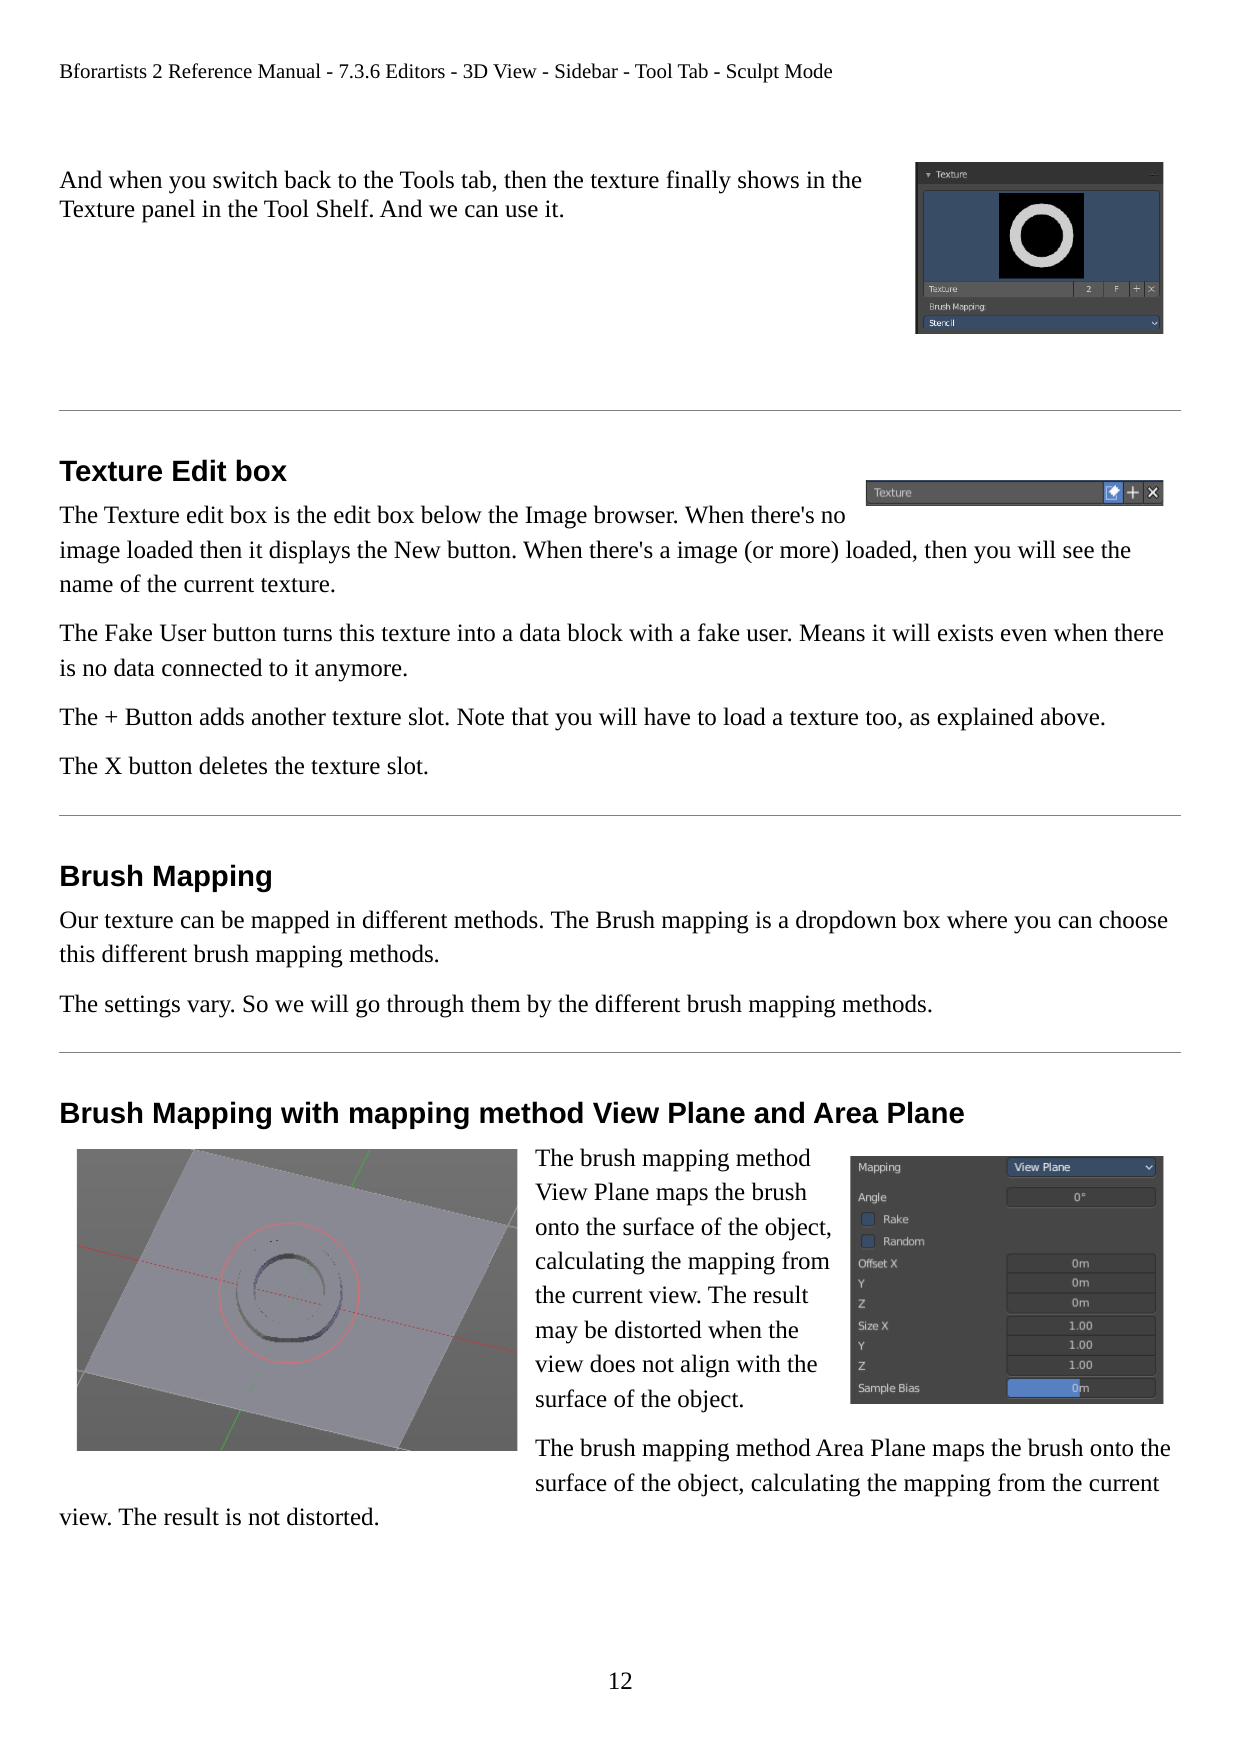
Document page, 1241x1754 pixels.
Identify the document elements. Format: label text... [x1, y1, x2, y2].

picture [76, 1149, 518, 1451]
text The brush mapping method View Plane maps the brush onto the surface of the object, calculating the mapping from the current view. The result may be distorted when the view does not align with the surface of the object. [59, 1143, 1181, 1413]
text And when you switch back to the Tools tab, then the texture finally shows in the Texture panel in the Tool Shelf. And we can use it. [59, 165, 915, 223]
text The Texture edit box is the edit box below the Image browser. When there's no image loaded then it displays the New button. When there's a image (or more) loaded, then you will see the name of the current texture. [59, 500, 1181, 598]
text The + Button adds another texture slot. Note that you will have to load a texture too, as explained above. [59, 702, 1181, 731]
subtitle Brush Mapping with mapping method View Plane and Area Plane [59, 1096, 1181, 1130]
text The brush mapping method Area Plane maps the brush onto the surface of the object, calculating the mapping from the current view. The result is not distorted. [59, 1433, 1181, 1531]
picture [865, 480, 1164, 506]
picture [850, 1156, 1164, 1404]
text Our texture can be mapped in different methods. The Brush mapping is a dropdown box where you can choose this different brush mapping methods. [59, 905, 1181, 968]
text The Fake User button turns this texture into a data block with a fake user. Means it will exists even when there is no data connected to it anymore. [59, 618, 1181, 682]
text The settings vary. So we will go through them by the different brush mapping methods. [59, 989, 1181, 1017]
picture [915, 162, 1164, 334]
subtitle Texture Edit box [59, 454, 1181, 488]
text The X button deletes the texture slot. [59, 751, 1181, 780]
subtitle Brush Mapping [59, 859, 1181, 893]
